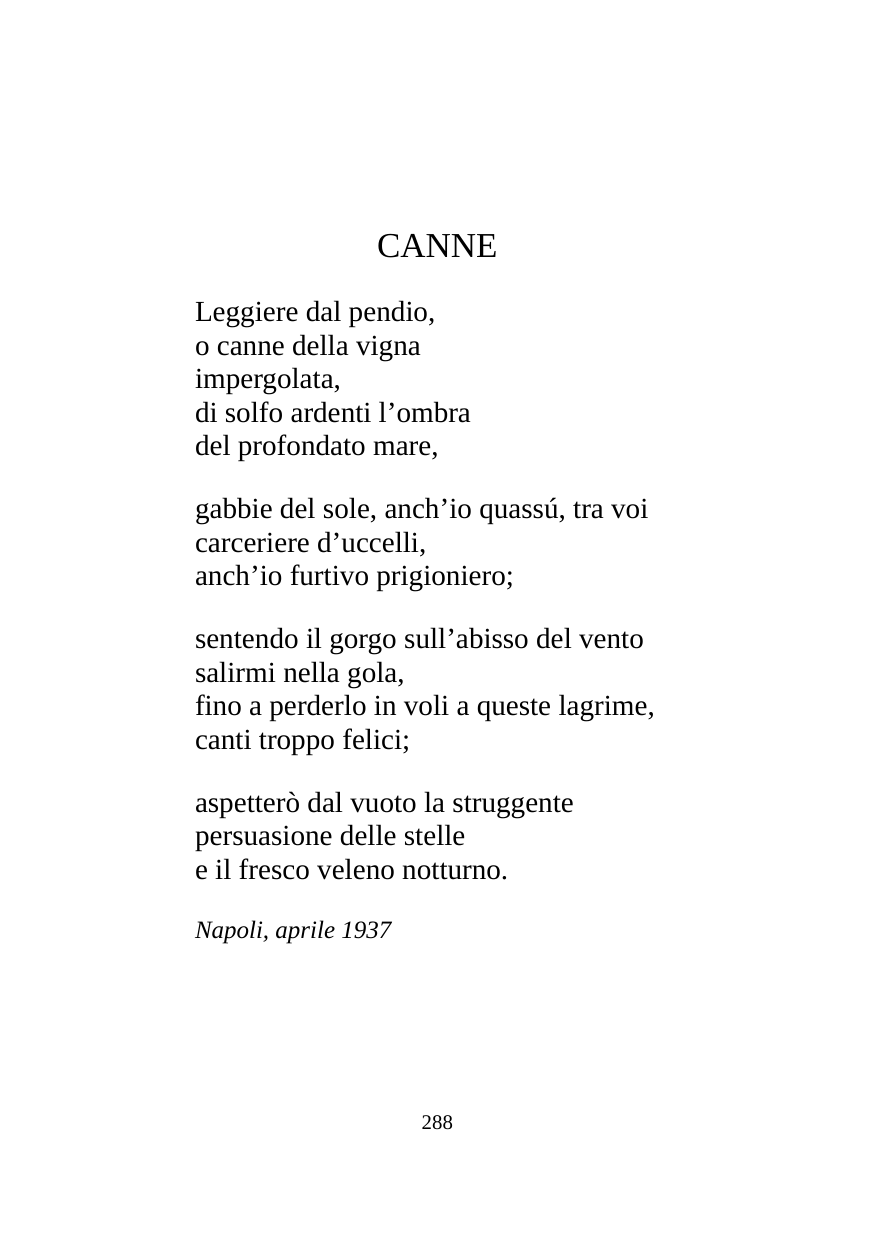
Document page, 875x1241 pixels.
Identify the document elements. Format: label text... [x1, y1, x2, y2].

text Napoli, aprile 1937 [195, 915, 768, 944]
text sentendo il gorgo sull’abisso del vento salirmi nella gola, fino a perderlo in voli a queste lagrime, canti troppo felici; [195, 621, 768, 756]
text gabbie del sole, anch’io quassú, tra voi carceriere d’uccelli, anch’io furtivo prigioniero; [195, 491, 768, 592]
subtitle CANNE [106, 224, 768, 264]
text aspetterò dal vuoto la struggente persuasione delle stelle e il fresco veleno notturno. [195, 785, 768, 886]
text Leggiere dal pendio, o canne della vigna impergolata, di solfo ardenti l’ombra del profondato mare, [195, 294, 768, 462]
